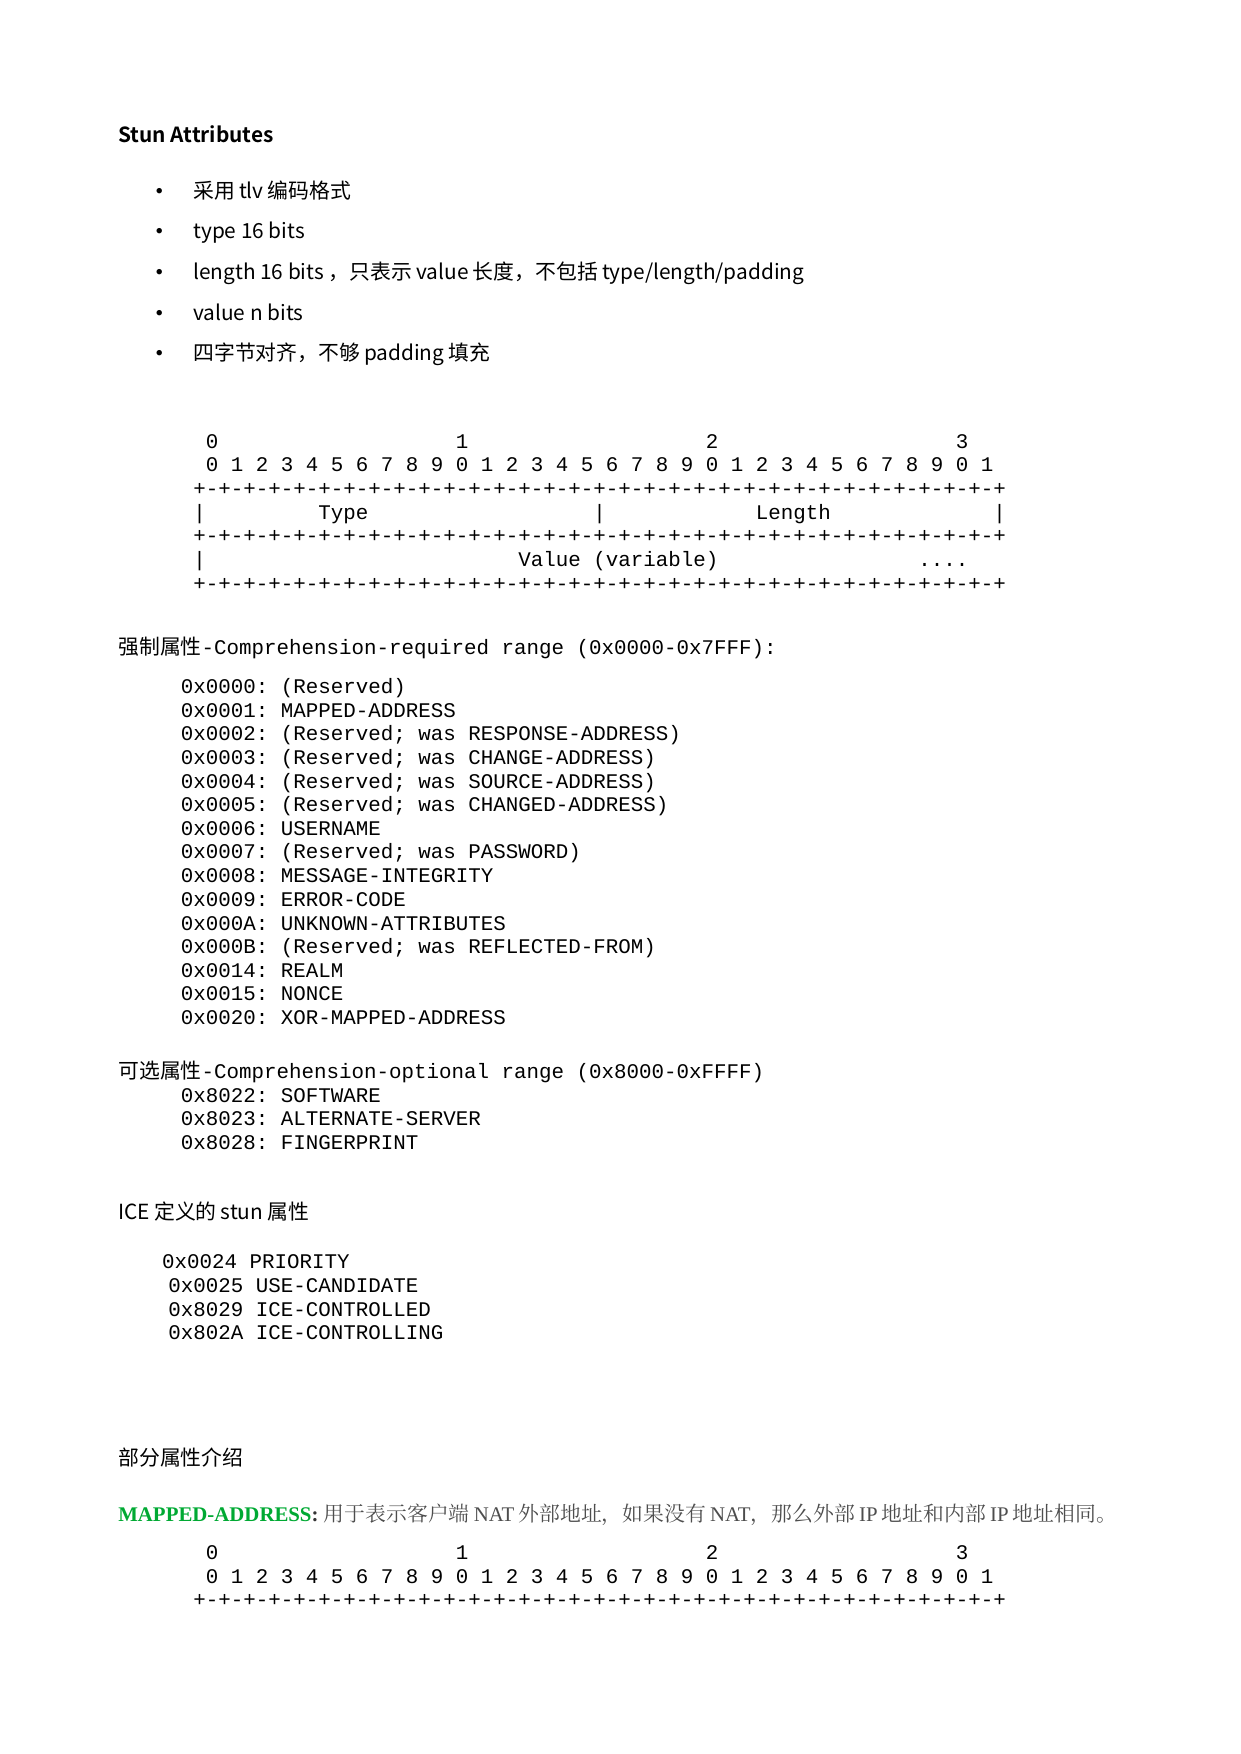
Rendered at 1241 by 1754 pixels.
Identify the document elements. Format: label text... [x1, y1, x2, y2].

text 0x0007: (Reserved; was PASSWORD) [118, 842, 1122, 865]
text 可选属性-Comprehension-optional range (0x8000-0xFFFF) [118, 1054, 1122, 1085]
text 0 1 2 3 [118, 1542, 1122, 1566]
text 0x0024 PRIORITY [118, 1251, 1122, 1275]
text 0x8023: ALTERNATE-SERVER [118, 1108, 1122, 1132]
text 0 1 2 3 [118, 431, 1122, 454]
text Stun Attributes [118, 118, 1122, 148]
text 0x0025 USE-CANDIDATE [118, 1275, 1122, 1299]
list 采用tlv编码格式 [156, 174, 1122, 204]
text +-+-+-+-+-+-+-+-+-+-+-+-+-+-+-+-+-+-+-+-+-+-+-+-+-+-+-+-+-+-+-+-+ [118, 1589, 1122, 1613]
text 0x0002: (Reserved; was RESPONSE-ADDRESS) [118, 723, 1122, 747]
text 0x8028: FINGERPRINT [118, 1132, 1122, 1156]
text 0x0015: NONCE [118, 983, 1122, 1007]
text 0x000A: UNKNOWN-ATTRIBUTES [118, 912, 1122, 936]
list 四字节对齐，不够padding填充 [156, 336, 1122, 367]
text 0x0005: (Reserved; was CHANGED-ADDRESS) [118, 794, 1122, 818]
text +-+-+-+-+-+-+-+-+-+-+-+-+-+-+-+-+-+-+-+-+-+-+-+-+-+-+-+-+-+-+-+-+ [118, 478, 1122, 502]
list value n bits [156, 296, 1122, 326]
text 部分属性介绍 [118, 1442, 1122, 1472]
text +-+-+-+-+-+-+-+-+-+-+-+-+-+-+-+-+-+-+-+-+-+-+-+-+-+-+-+-+-+-+-+-+ [118, 573, 1122, 596]
list type 16 bits [156, 214, 1122, 245]
text | Type | Length | [118, 502, 1122, 525]
text 0 1 2 3 4 5 6 7 8 9 0 1 2 3 4 5 6 7 8 9 0 1 2 3 4 5 6 7 8 9 0 1 [118, 454, 1122, 478]
text 0x0014: REALM [118, 960, 1122, 983]
text 0x8022: SOFTWARE [118, 1085, 1122, 1108]
text 0x0000: (Reserved) [118, 676, 1122, 700]
text 强制属性-Comprehension-required range (0x0000-0x7FFF): [118, 630, 1122, 661]
text 0x0004: (Reserved; was SOURCE-ADDRESS) [118, 771, 1122, 794]
list length 16 bits ，只表示value长度，不包括type/length/padding [156, 255, 1122, 285]
text 0x0001: MAPPED-ADDRESS [118, 700, 1122, 723]
text 0x0009: ERROR-CODE [118, 889, 1122, 912]
text ICE定义的stun属性 [118, 1196, 1122, 1226]
text | Value (variable) .... [118, 549, 1122, 573]
text 0x0006: USERNAME [118, 818, 1122, 842]
text 0x0008: MESSAGE-INTEGRITY [118, 865, 1122, 889]
text 0x0020: XOR-MAPPED-ADDRESS [118, 1007, 1122, 1031]
text 0x8029 ICE-CONTROLLED [118, 1299, 1122, 1322]
text 0x0003: (Reserved; was CHANGE-ADDRESS) [118, 747, 1122, 771]
text +-+-+-+-+-+-+-+-+-+-+-+-+-+-+-+-+-+-+-+-+-+-+-+-+-+-+-+-+-+-+-+-+ [118, 525, 1122, 549]
text MAPPED-ADDRESS: 用于表示客户端NAT外部地址，如果没有NAT，那么外部IP地址和内部IP地址相同。 [118, 1497, 1122, 1527]
text 0x802A ICE-CONTROLLING [118, 1322, 1122, 1346]
text 0x000B: (Reserved; was REFLECTED-FROM) [118, 936, 1122, 960]
text 0 1 2 3 4 5 6 7 8 9 0 1 2 3 4 5 6 7 8 9 0 1 2 3 4 5 6 7 8 9 0 1 [118, 1566, 1122, 1589]
